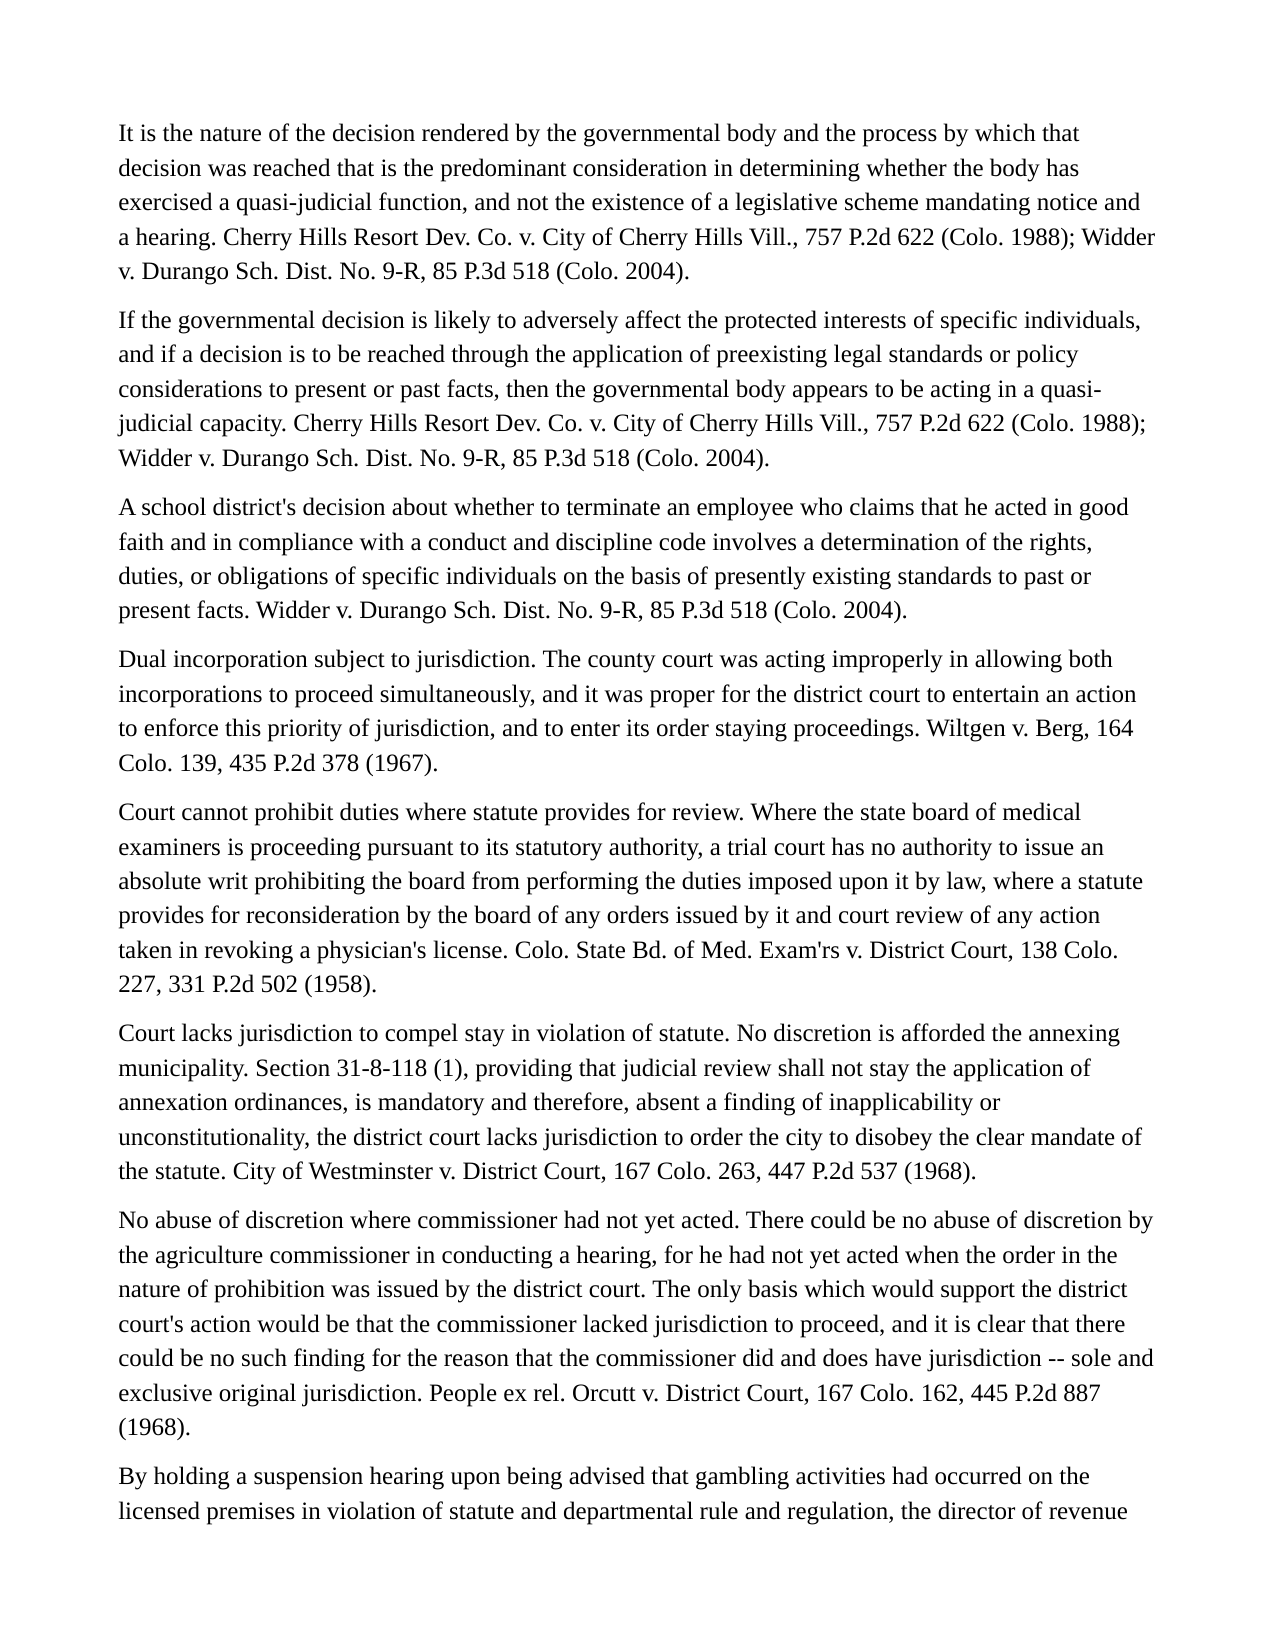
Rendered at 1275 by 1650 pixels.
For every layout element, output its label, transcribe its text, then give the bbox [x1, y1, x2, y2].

text Court cannot prohibit duties where statute provides for review. Where the state board of medical examiners is proceeding pursuant to its statutory authority, a trial court has no authority to issue an absolute writ prohibiting the board from performing the duties imposed upon it by law, where a statute provides for reconsideration by the board of any orders issued by it and court review of any action taken in revoking a physician's license. Colo. State Bd. of Med. Exam'rs v. District Court, 138 Colo. 227, 331 P.2d 502 (1958). [118, 797, 1157, 998]
text Dual incorporation subject to jurisdiction. The county court was acting improperly in allowing both incorporations to proceed simultaneously, and it was proper for the district court to entertain an action to enforce this priority of jurisdiction, and to enter its order staying proceedings. Wiltgen v. Berg, 164 Colo. 139, 435 P.2d 378 (1967). [118, 644, 1157, 777]
text By holding a suspension hearing upon being advised that gambling activities had occurred on the licensed premises in violation of statute and departmental rule and regulation, the director of revenue [118, 1461, 1157, 1525]
text It is the nature of the decision rendered by the governmental body and the process by which that decision was reached that is the predominant consideration in determining whether the body has exercised a quasi-judicial function, and not the existence of a legislative scheme mandating notice and a hearing. Cherry Hills Resort Dev. Co. v. City of Cherry Hills Vill., 757 P.2d 622 (Colo. 1988); Widder v. Durango Sch. Dist. No. 9-R, 85 P.3d 518 (Colo. 2004). [118, 118, 1157, 285]
text Court lacks jurisdiction to compel stay in violation of statute. No discretion is afforded the annexing municipality. Section 31-8-118 (1), providing that judicial review shall not stay the application of annexation ordinances, is mandatory and therefore, absent a finding of inapplicability or unconstitutionality, the district court lacks jurisdiction to order the city to disobey the clear mandate of the statute. City of Westminster v. District Court, 167 Colo. 263, 447 P.2d 537 (1968). [118, 1018, 1157, 1185]
text If the governmental decision is likely to adversely affect the protected interests of specific individuals, and if a decision is to be reached through the application of preexisting legal standards or policy considerations to present or past facts, then the governmental body appears to be acting in a quasi-judicial capacity. Cherry Hills Resort Dev. Co. v. City of Cherry Hills Vill., 757 P.2d 622 (Colo. 1988); Widder v. Durango Sch. Dist. No. 9-R, 85 P.3d 518 (Colo. 2004). [118, 305, 1157, 472]
text A school district's decision about whether to terminate an employee who claims that he acted in good faith and in compliance with a conduct and discipline code involves a determination of the rights, duties, or obligations of specific individuals on the basis of presently existing standards to past or present facts. Widder v. Durango Sch. Dist. No. 9-R, 85 P.3d 518 (Colo. 2004). [118, 492, 1157, 624]
text No abuse of discretion where commissioner had not yet acted. There could be no abuse of discretion by the agriculture commissioner in conducting a hearing, for he had not yet acted when the order in the nature of prohibition was issued by the district court. The only basis which would support the district court's action would be that the commissioner lacked jurisdiction to proceed, and it is clear that there could be no such finding for the reason that the commissioner did and does have jurisdiction -- sole and exclusive original jurisdiction. People ex rel. Orcutt v. District Court, 167 Colo. 162, 445 P.2d 887 (1968). [118, 1206, 1157, 1441]
